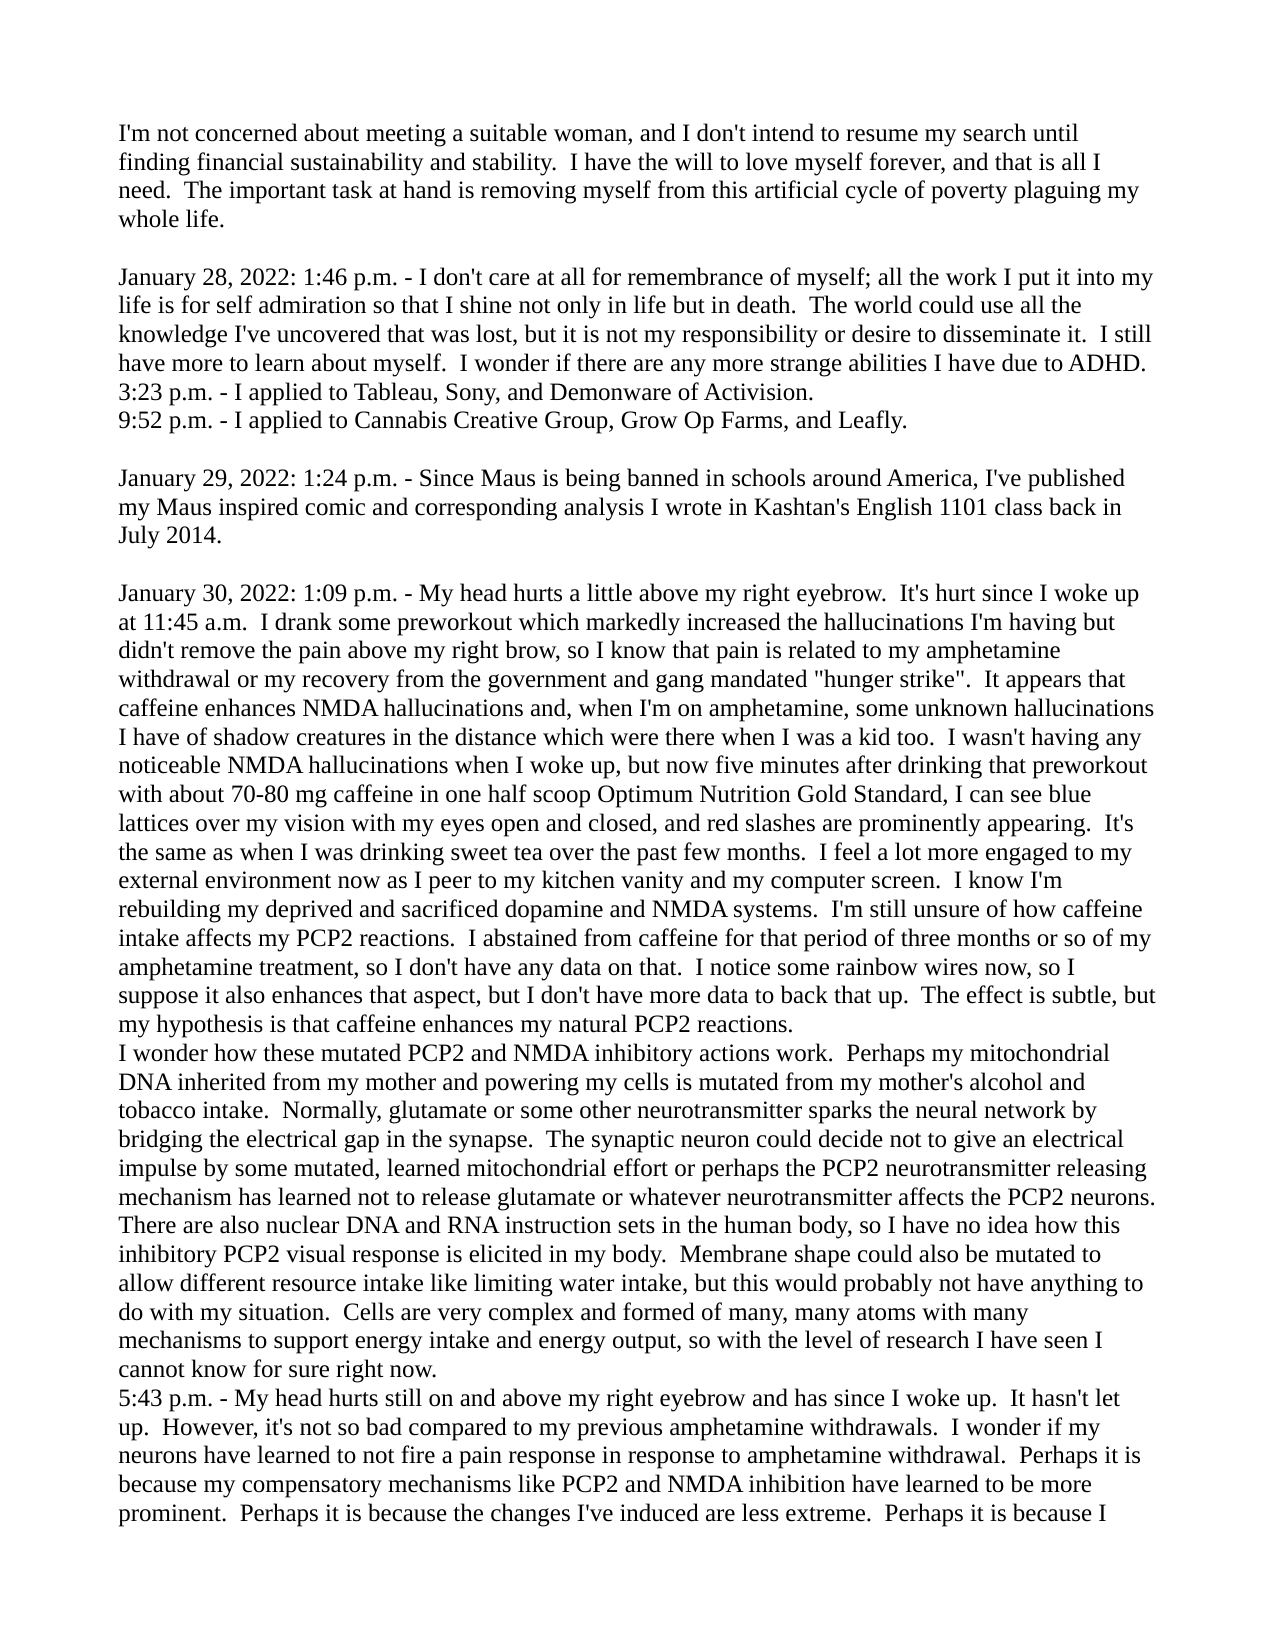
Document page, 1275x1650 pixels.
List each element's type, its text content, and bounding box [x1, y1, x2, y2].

text I wonder how these mutated PCP2 and NMDA inhibitory actions work. Perhaps my mitochondrial DNA inherited from my mother and powering my cells is mutated from my mother's alcohol and tobacco intake. Normally, glutamate or some other neurotransmitter sparks the neural network by bridging the electrical gap in the synapse. The synaptic neuron could decide not to give an electrical impulse by some mutated, learned mitochondrial effort or perhaps the PCP2 neurotransmitter releasing mechanism has learned not to release glutamate or whatever neurotransmitter affects the PCP2 neurons. There are also nuclear DNA and RNA instruction sets in the human body, so I have no idea how this inhibitory PCP2 visual response is elicited in my body. Membrane shape could also be mutated to allow different resource intake like limiting water intake, but this would probably not have anything to do with my situation. Cells are very complex and formed of many, many atoms with many mechanisms to support energy intake and energy output, so with the level of research I have seen I cannot know for sure right now. [118, 1038, 1157, 1383]
text I'm not concerned about meeting a suitable woman, and I don't intend to resume my search until finding financial sustainability and stability. I have the will to love myself forever, and that is all I need. The important task at hand is removing myself from this artificial cycle of poverty plaguing my whole life. [118, 118, 1157, 233]
text January 28, 2022: 1:46 p.m. - I don't care at all for remembrance of myself; all the work I put it into my life is for self admiration so that I shine not only in life but in death. The world could use all the knowledge I've uncovered that was lost, but it is not my responsibility or desire to disseminate it. I still have more to learn about myself. I wonder if there are any more strange abilities I have due to ADHD. [118, 262, 1157, 377]
text 3:23 p.m. - I applied to Tableau, Sony, and Demonware of Activision. [118, 377, 1157, 406]
text 5:43 p.m. - My head hurts still on and above my right eyebrow and has since I woke up. It hasn't let up. However, it's not so bad compared to my previous amphetamine withdrawals. I wonder if my neurons have learned to not fire a pain response in response to amphetamine withdrawal. Perhaps it is because my compensatory mechanisms like PCP2 and NMDA inhibition have learned to be more prominent. Perhaps it is because the changes I've induced are less extreme. Perhaps it is because I [118, 1383, 1157, 1527]
text 9:52 p.m. - I applied to Cannabis Creative Group, Grow Op Farms, and Leafly. [118, 406, 1157, 434]
text January 29, 2022: 1:24 p.m. - Since Maus is being banned in schools around America, I've published my Maus inspired comic and corresponding analysis I wrote in Kashtan's English 1101 class back in July 2014. [118, 463, 1157, 549]
text January 30, 2022: 1:09 p.m. - My head hurts a little above my right eyebrow. It's hurt since I woke up at 11:45 a.m. I drank some preworkout which markedly increased the hallucinations I'm having but didn't remove the pain above my right brow, so I know that pain is related to my amphetamine withdrawal or my recovery from the government and gang mandated "hunger strike". It appears that caffeine enhances NMDA hallucinations and, when I'm on amphetamine, some unknown hallucinations I have of shadow creatures in the distance which were there when I was a kid too. I wasn't having any noticeable NMDA hallucinations when I woke up, but now five minutes after drinking that preworkout with about 70-80 mg caffeine in one half scoop Optimum Nutrition Gold Standard, I can see blue lattices over my vision with my eyes open and closed, and red slashes are prominently appearing. It's the same as when I was drinking sweet tea over the past few months. I feel a lot more engaged to my external environment now as I peer to my kitchen vanity and my computer screen. I know I'm rebuilding my deprived and sacrificed dopamine and NMDA systems. I'm still unsure of how caffeine intake affects my PCP2 reactions. I abstained from caffeine for that period of three months or so of my amphetamine treatment, so I don't have any data on that. I notice some rainbow wires now, so I suppose it also enhances that aspect, but I don't have more data to back that up. The effect is subtle, but my hypothesis is that caffeine enhances my natural PCP2 reactions. [118, 578, 1157, 1038]
